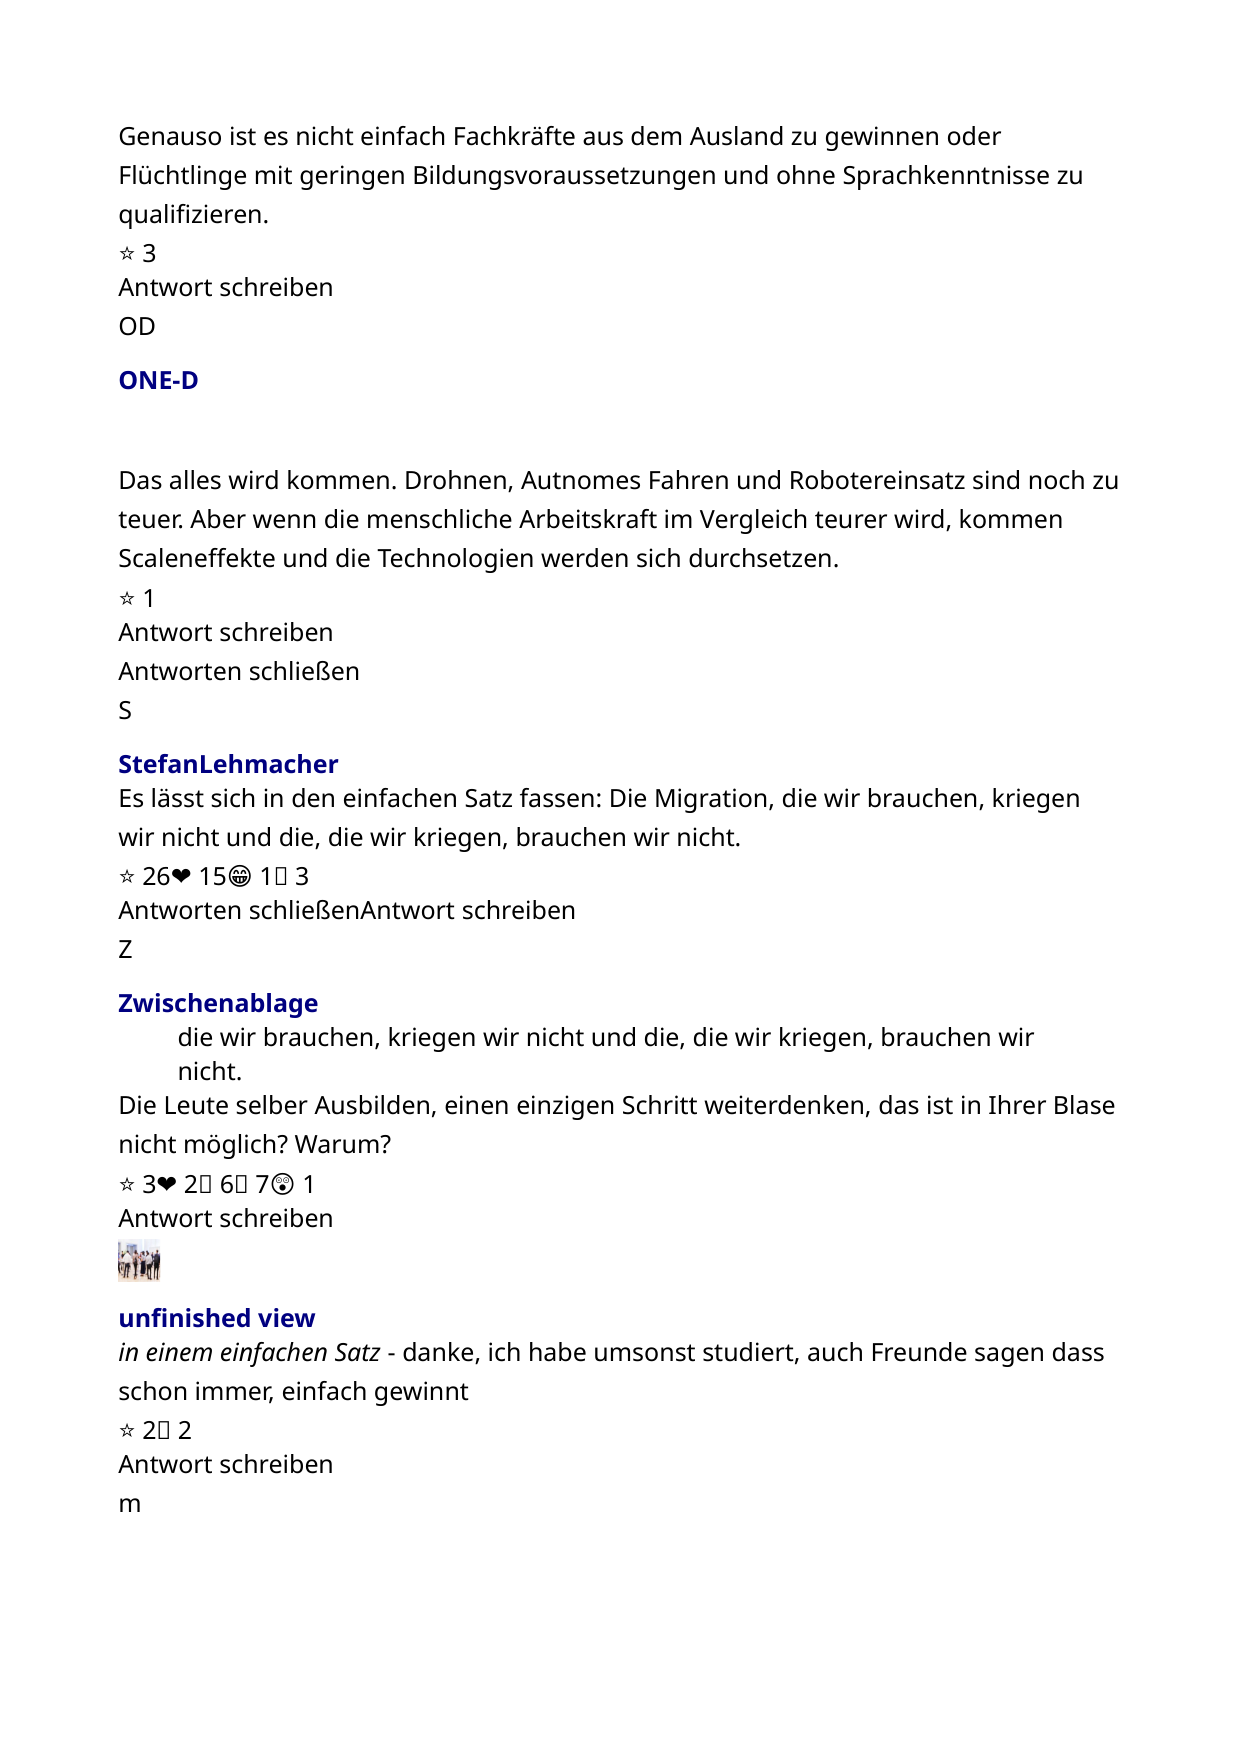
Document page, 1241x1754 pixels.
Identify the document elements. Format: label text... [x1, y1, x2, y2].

subtitle unfinished view [118, 1301, 1122, 1334]
text ⭐️ 2🤨 2 [118, 1413, 1122, 1447]
text Antwort schreiben [118, 1447, 1122, 1481]
text Es lässt sich in den einfachen Satz fassen: Die Migration, die wir brauchen, kriegen wir nicht und die, die wir kriegen, brauchen wir nicht. [118, 780, 1122, 854]
subtitle Zwischenablage [118, 986, 1122, 1020]
text Die Leute selber Ausbilden, einen einzigen Schritt weiterdenken, das ist in Ihrer Blase nicht möglich? Warum? [118, 1088, 1122, 1161]
text die wir brauchen, kriegen wir nicht und die, die wir kriegen, brauchen wir nicht. [177, 1020, 1063, 1088]
text OD [118, 309, 1122, 343]
subtitle StefanLehmacher [118, 746, 1122, 780]
text Antwort schreiben [118, 1200, 1122, 1234]
text Antworten schließen [118, 653, 1122, 687]
text Antwort schreiben [118, 614, 1122, 648]
text Genauso ist es nicht einfach Fachkräfte aus dem Ausland zu gewinnen oder Flüchtlinge mit geringen Bildungsvoraussetzungen und ohne Sprachkenntnisse zu qualifizieren. [118, 118, 1122, 231]
text Antworten schließenAntwort schreiben [118, 893, 1122, 927]
text ⭐️ 1 [118, 580, 1122, 614]
text ⭐️ 3 [118, 236, 1122, 270]
text ⭐️ 26❤️ 15😁 1🤨 3 [118, 859, 1122, 893]
text m [118, 1486, 1122, 1520]
subtitle ONE-D [118, 363, 1122, 397]
text Das alles wird kommen. Drohnen, Autnomes Fahren und Robotereinsatz sind noch zu teuer. Aber wenn die menschliche Arbeitskraft im Vergleich teurer wird, kommen Scaleneffekte und die Technologien werden sich durchsetzen. [118, 463, 1122, 575]
text S [118, 693, 1122, 727]
text in einem einfachen Satz - danke, ich habe umsonst studiert, auch Freunde sagen dass schon immer, einfach gewinnt [118, 1334, 1122, 1408]
text Z [118, 932, 1122, 966]
picture [118, 1239, 161, 1282]
text ⭐️ 3❤️ 2🙁 6🤨 7😲 1 [118, 1166, 1122, 1200]
text Antwort schreiben [118, 270, 1122, 304]
